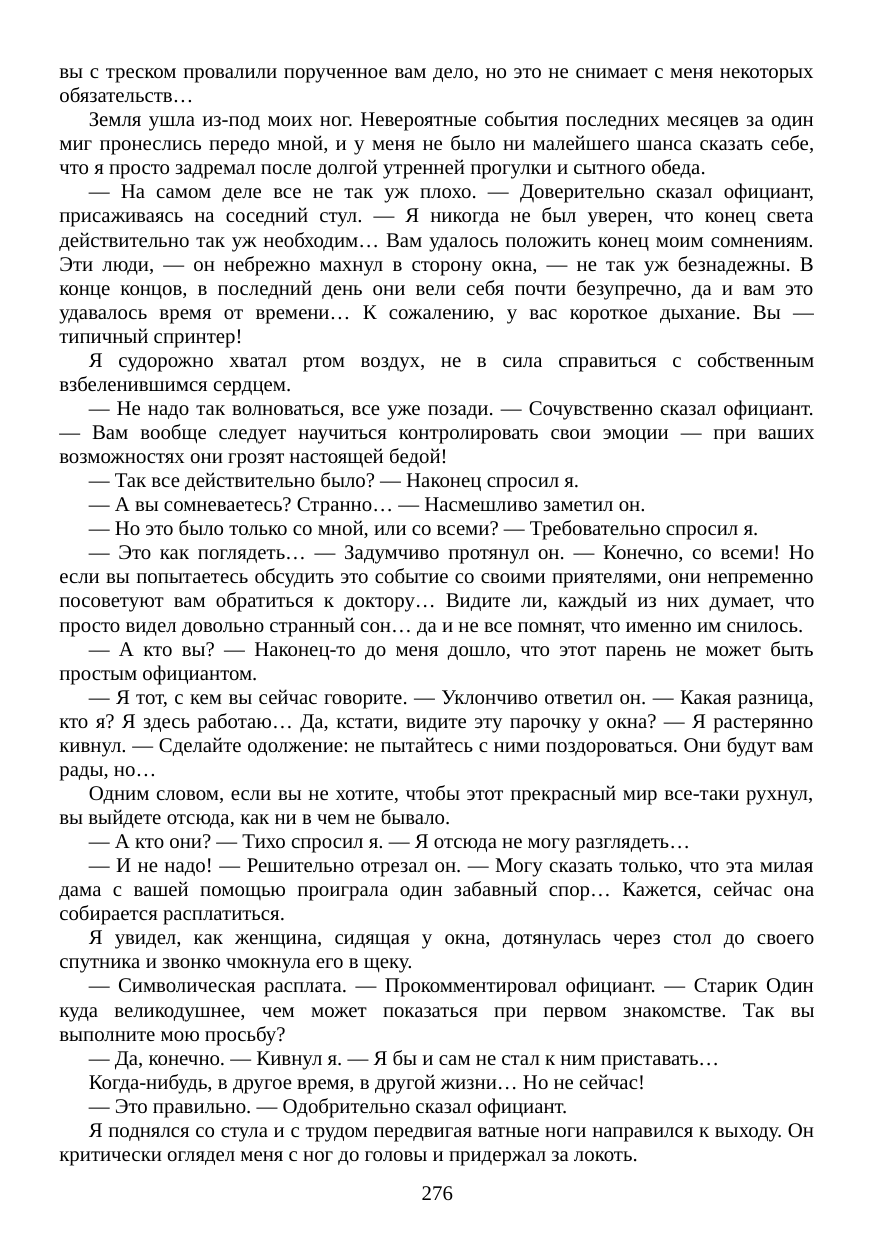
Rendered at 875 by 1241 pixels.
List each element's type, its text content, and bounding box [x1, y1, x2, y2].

text Я поднялся со стула и с трудом передвигая ватные ноги направился к выходу. Он критически оглядел меня с ног до головы и придержал за локоть. [59, 1118, 815, 1166]
text — Не надо так волноваться, все уже позади. — Сочувственно сказал официант. — Вам вообще следует научиться контролировать свои эмоции — при ваших возможностях они грозят настоящей бедой! [59, 396, 815, 468]
text Одним словом, если вы не хотите, чтобы этот прекрасный мир все-таки рухнул, вы выйдете отсюда, как ни в чем не бывало. [59, 781, 815, 829]
text — И не надо! — Решительно отрезал он. — Могу сказать только, что эта милая дама с вашей помощью проиграла один забавный спор… Кажется, сейчас она собирается расплатиться. [59, 853, 815, 925]
text — На самом деле все не так уж плохо. — Доверительно сказал официант, присаживаясь на соседний стул. — Я никогда не был уверен, что конец света действительно так уж необходим… Вам удалось положить конец моим сомнениям. Эти люди, — он небрежно махнул в сторону окна, — не так уж безнадежны. В конце концов, в последний день они вели себя почти безупречно, да и вам это удавалось время от времени… К сожалению, у вас короткое дыхание. Вы — типичный спринтер! [59, 179, 815, 348]
text — Так все действительно было? — Наконец спросил я. [59, 468, 815, 492]
text — А кто вы? — Наконец-то до меня дошло, что этот парень не может быть простым официантом. [59, 637, 815, 685]
text Земля ушла из-под моих ног. Невероятные события последних месяцев за один миг пронеслись передо мной, и у меня не было ни малейшего шанса сказать себе, что я просто задремал после долгой утренней прогулки и сытного обеда. [59, 107, 815, 179]
text — А кто они? — Тихо спросил я. — Я отсюда не могу разглядеть… [59, 829, 815, 853]
text — Да, конечно. — Кивнул я. — Я бы и сам не стал к ним приставать… [59, 1046, 815, 1070]
text Когда-нибудь, в другое время, в другой жизни… Но не сейчас! [59, 1070, 815, 1094]
text Я увидел, как женщина, сидящая у окна, дотянулась через стол до своего спутника и звонко чмокнула его в щеку. [59, 925, 815, 973]
text вы с треском провалили порученное вам дело, но это не снимает с меня некоторых обязательств… [59, 59, 815, 107]
text — Это правильно. — Одобрительно сказал официант. [59, 1094, 815, 1118]
text Я судорожно хватал ртом воздух, не в сила справиться с собственным взбеленившимся сердцем. [59, 348, 815, 396]
text — А вы сомневаетесь? Странно… — Насмешливо заметил он. [59, 492, 815, 516]
text — Я тот, с кем вы сейчас говорите. — Уклончиво ответил он. — Какая разница, кто я? Я здесь работаю… Да, кстати, видите эту парочку у окна? — Я растерянно кивнул. — Сделайте одолжение: не пытайтесь с ними поздороваться. Они будут вам рады, но… [59, 685, 815, 781]
text — Это как поглядеть… — Задумчиво протянул он. — Конечно, со всеми! Но если вы попытаетесь обсудить это событие со своими приятелями, они непременно посоветуют вам обратиться к доктору… Видите ли, каждый из них думает, что просто видел довольно странный сон… да и не все помнят, что именно им снилось. [59, 540, 815, 637]
text — Но это было только со мной, или со всеми? — Требовательно спросил я. [59, 516, 815, 540]
text — Символическая расплата. — Прокомментировал официант. — Старик Один куда великодушнее, чем может показаться при первом знакомстве. Так вы выполните мою просьбу? [59, 973, 815, 1046]
